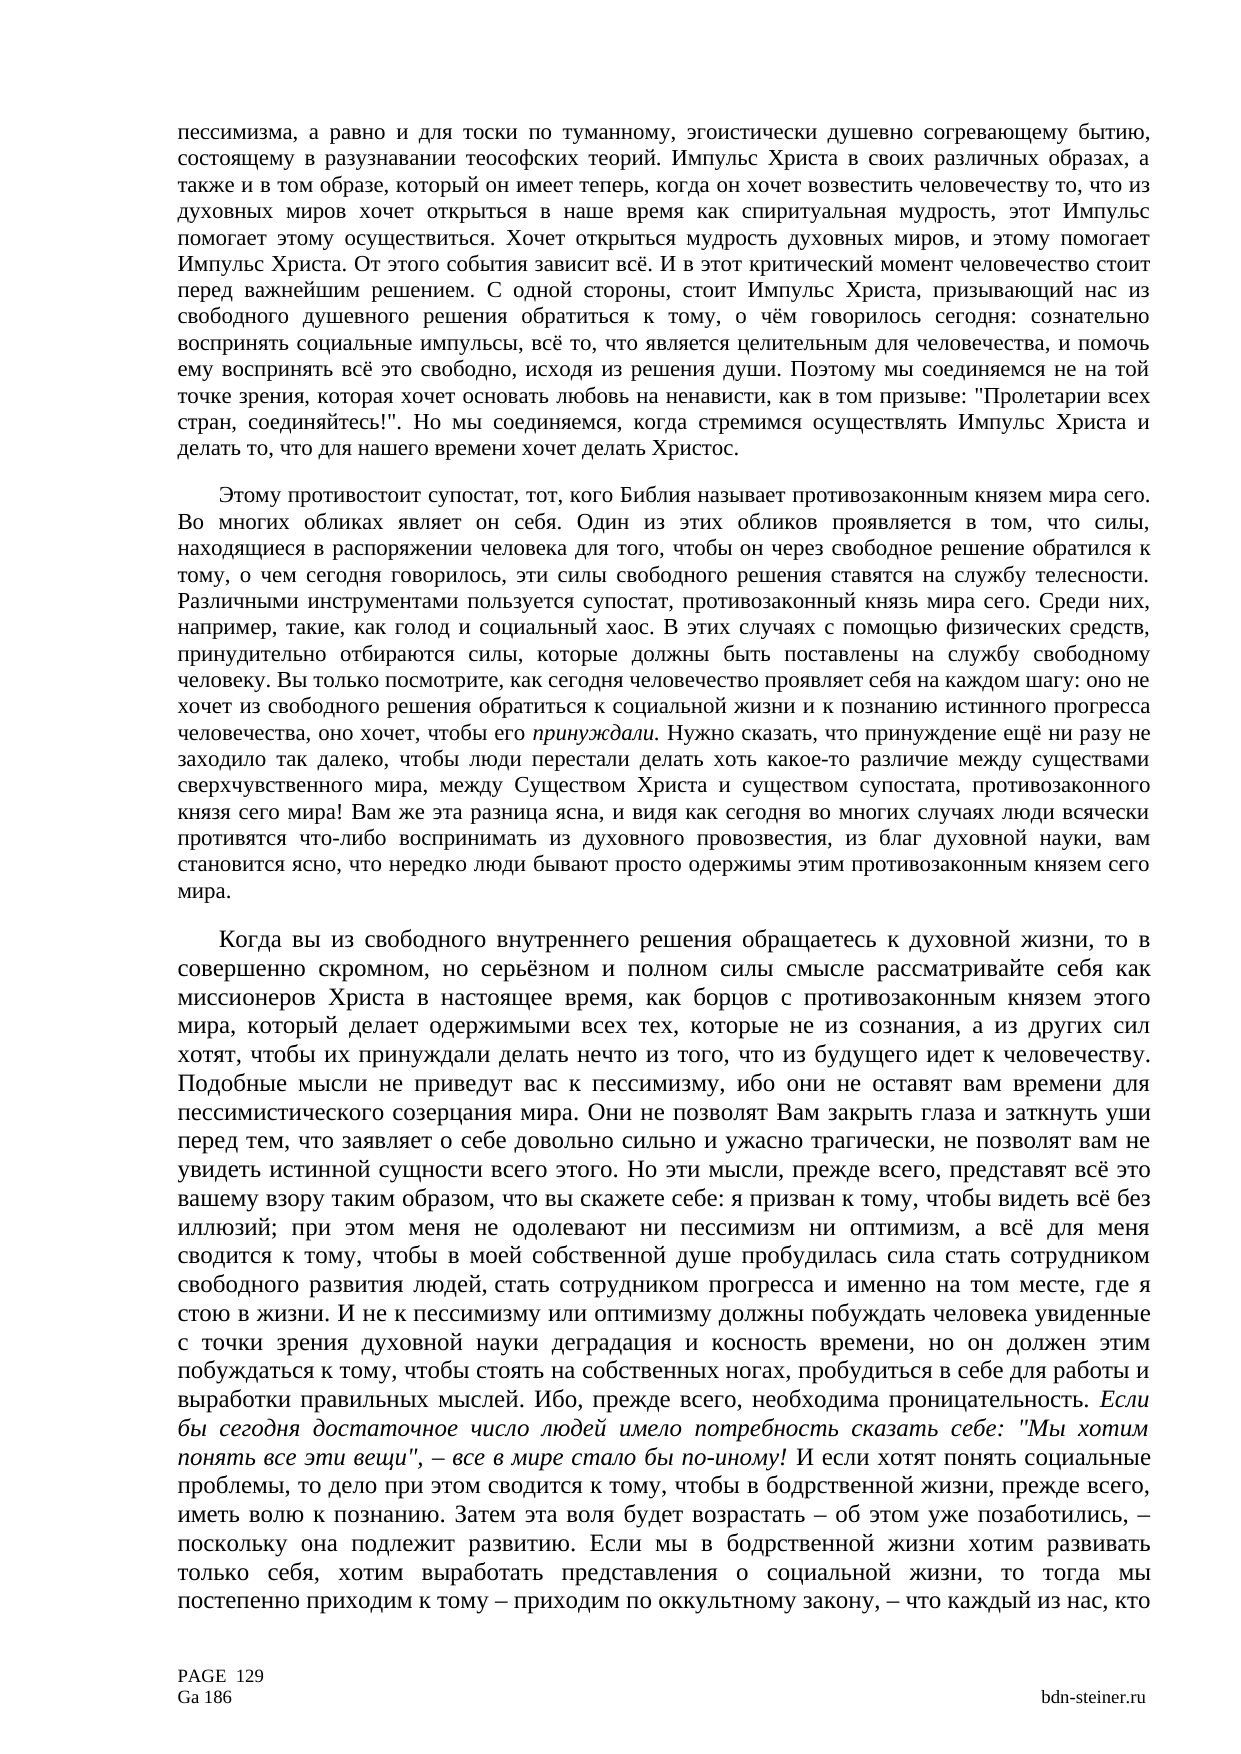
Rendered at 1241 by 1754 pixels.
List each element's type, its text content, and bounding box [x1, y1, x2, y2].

text Когда вы из свободного внутреннего решения обращаетесь к духовной жизни, то в совершенно скромном, но серьёзном и полном силы смысле рассматривайте себя как миссионеров Христа в настоящее время, как борцов с противозаконным князем этого мира, который делает одержимыми всех тех, которые не из сознания, а из других сил хотят, чтобы их принуждали делать нечто из того, что из будущего идет к человечеству. Подобные мысли не приведут вас к пессимизму, ибо они не оставят вам времени для пессимистического созерцания мира. Они не позволят Вам закрыть глаза и заткнуть уши перед тем, что заявляет о себе довольно сильно и ужасно трагически, не позволят вам не увидеть истинной сущности всего этого. Но эти мысли, прежде всего, представят всё это вашему взору таким образом, что вы скажете себе: я призван к тому, чтобы видеть всё без иллюзий; при этом меня не одолевают ни пессимизм ни оптимизм, а всё для меня сводится к тому, чтобы в моей собственной душе пробудилась сила стать сотрудником свободного развития людей, стать сотрудником прогресса и именно на том месте, где я стою в жизни. И не к пессимизму или оптимизму должны побуждать человека увиденные с точки зрения духовной науки деградация и косность времени, но он должен этим побуждаться к тому, чтобы стоять на собственных ногах, пробудиться в себе для работы и выработки правильных мыслей. Ибо, прежде всего, необходима проницательность. Если бы сегодня достаточное число людей имело потребность сказать себе: "Мы хотим понять все эти вещи", – все в мире стало бы по-иному! И если хотят понять социальные проблемы, то дело при этом сводится к тому, чтобы в бодрственной жизни, прежде всего, иметь волю к познанию. Затем эта воля будет возрастать – об этом уже позаботились, – поскольку она подлежит развитию. Если мы в бодрственной жизни хотим развивать только себя, хотим выработать представления о социальной жизни, то тогда мы постепенно приходим к тому – приходим по оккультному закону, – что каждый из нас, кто [177, 924, 1152, 1614]
text пессимизма, а равно и для тоски по туманному, эгоистически душевно согревающему бытию, состоящему в разузнавании теософских теорий. Импульс Христа в своих различных образах, а также и в том образе, который он имеет теперь, когда он хочет возвестить человечеству то, что из духовных миров хочет открыться в наше время как спиритуальная мудрость, этот Импульс помогает этому осуществиться. Хочет открыться мудрость духовных миров, и этому помогает Импульс Христа. От этого события зависит всё. И в этот критический момент человечество стоит перед важнейшим решением. С одной стороны, стоит Импульс Христа, призывающий нас из свободного душевного решения обратиться к тому, о чём говорилось сегодня: сознательно воспринять социальные импульсы, всё то, что является целительным для человечества, и помочь ему воспринять всё это свободно, исходя из решения души. Поэтому мы соединяемся не на той точке зрения, которая хочет основать любовь на ненависти, как в том призыве: "Пролетарии всех стран, соединяйтесь!". Но мы соединяемся, когда стремимся осуществлять Импульс Христа и делать то, что для нашего времени хочет делать Христос. [177, 118, 1152, 461]
text Этому противостоит супостат, тот, кого Библия называет противозаконным князем мира сего. Во многих обликах являет он себя. Один из этих обликов проявляется в том, что силы, находящиеся в распоряжении человека для того, чтобы он через свободное решение обратился к тому, о чем сегодня говорилось, эти силы свободного решения ставятся на службу телесности. Различными инструментами пользуется супостат, противозаконный князь мира сего. Среди них, например, такие, как голод и социальный хаос. В этих случаях с помощью физических средств, принудительно отбираются силы, которые должны быть поставлены на службу свободному человеку. Вы только посмотрите, как сегодня человечество проявляет себя на каждом шагу: оно не хочет из свободного решения обратиться к социальной жизни и к познанию истинного прогресса человечества, оно хочет, чтобы его принуждали. Нужно сказать, что принуждение ещё ни разу не заходило так далеко, чтобы люди перестали делать хоть какое-то различие между существами сверхчувственного мира, между Существом Христа и существом супостата, противозаконного князя сего мира! Вам же эта разница ясна, и видя как сегодня во многих случаях люди всячески противятся что-либо воспринимать из духовного провозвестия, из благ духовной науки, вам становится ясно, что нередко люди бывают просто одержимы этим противозаконным князем сего мира. [177, 482, 1152, 903]
